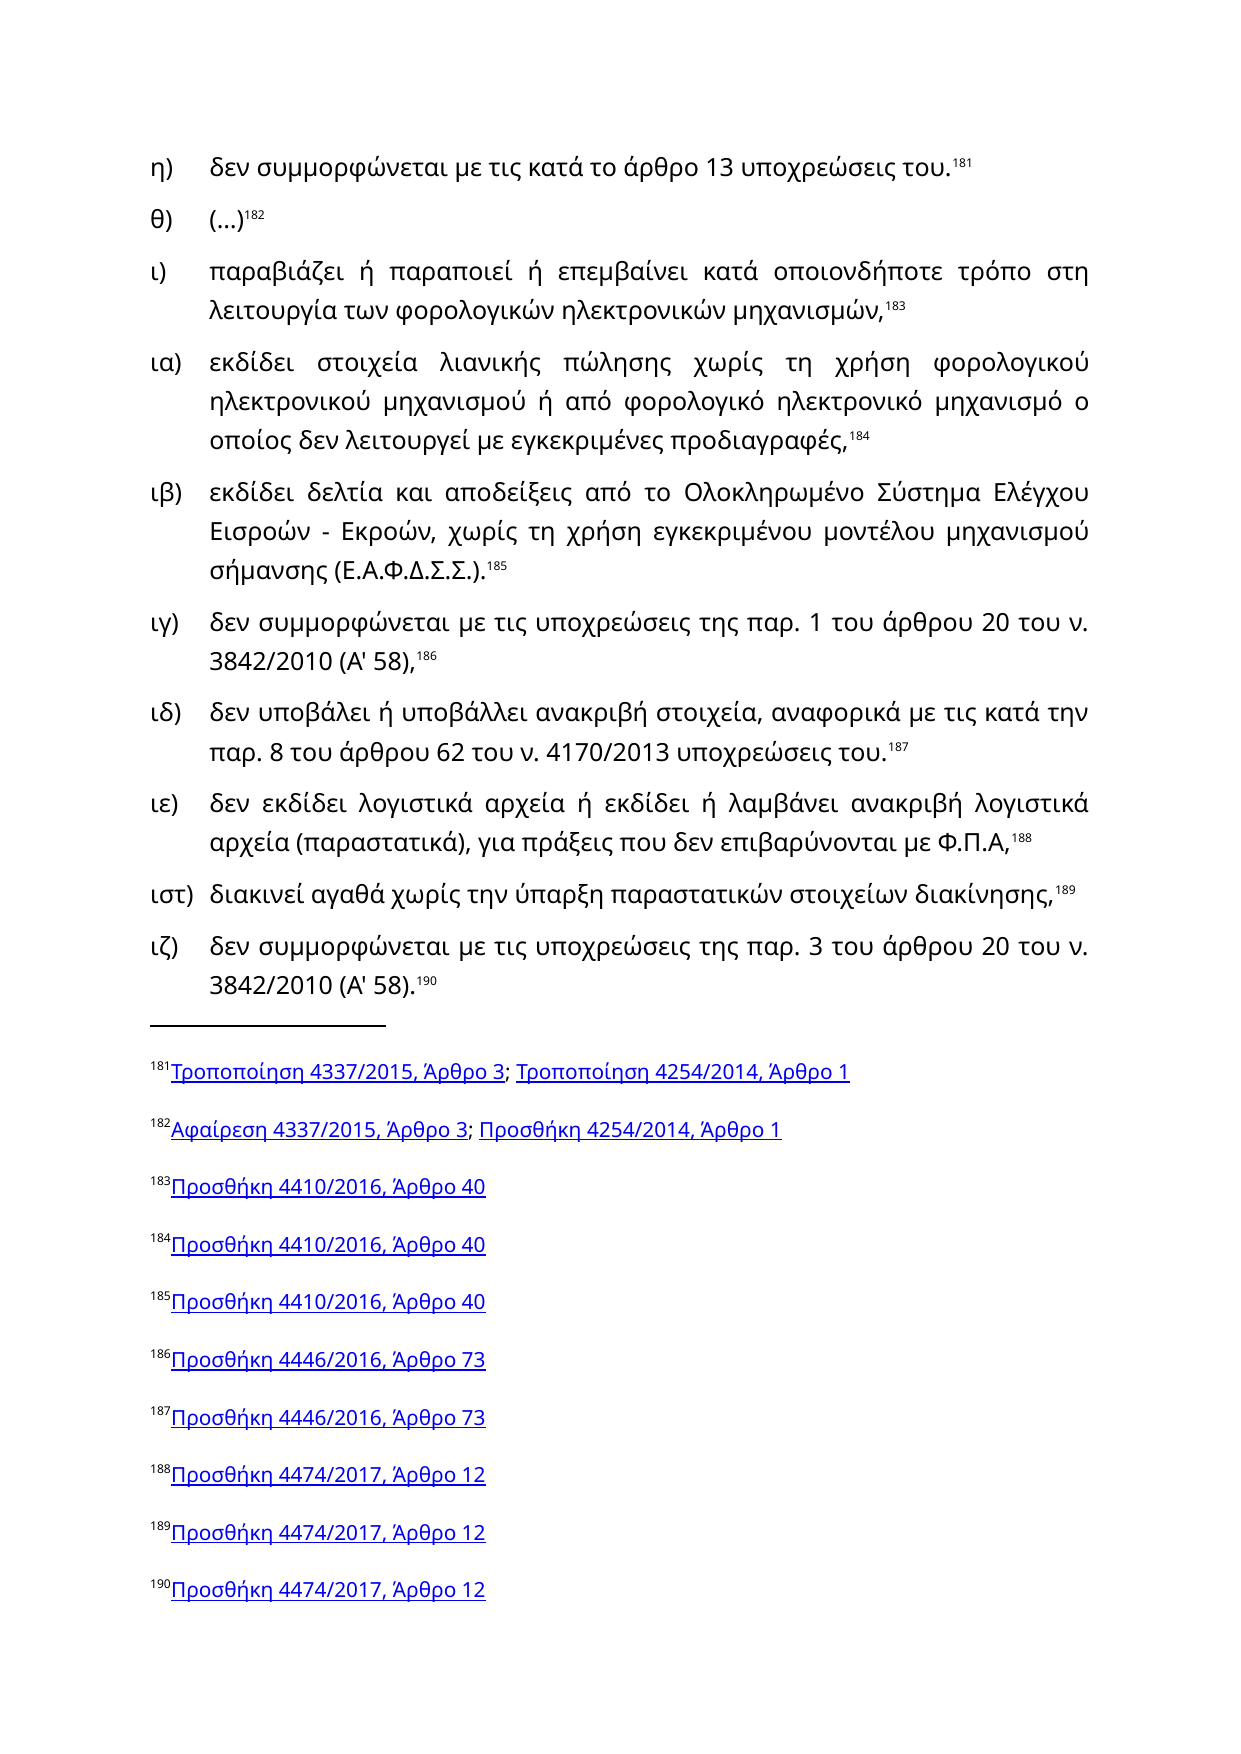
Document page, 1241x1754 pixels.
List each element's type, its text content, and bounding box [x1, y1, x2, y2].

text Αφαίρεση 4337/2015, Άρθρο 3; Προσθήκη 4254/2014, Άρθρο 1 [150, 1115, 1090, 1143]
text Προσθήκη 4474/2017, Άρθρο 12 [150, 1518, 1090, 1546]
list ιστ) διακινεί αγαθά χωρίς την ύπαρξη παραστατικών στοιχείων διακίνησης, [150, 877, 1090, 911]
text Προσθήκη 4446/2016, Άρθρο 73 [150, 1345, 1090, 1373]
list ι) παραβιάζει ή παραποιεί ή επεμβαίνει κατά οποιονδήποτε τρόπο στη λειτουργία των φορολογικών ηλεκτρονικών μηχανισμών, [150, 253, 1090, 327]
list θ) (…) [150, 202, 1090, 236]
list ιγ) δεν συμμορφώνεται με τις υποχρεώσεις της παρ. 1 του άρθρου 20 του ν. 3842/2010 (Α' 58), [150, 604, 1090, 677]
list ιζ) δεν συμμορφώνεται με τις υποχρεώσεις της παρ. 3 του άρθρου 20 του ν. 3842/2010 (Α' 58). [150, 928, 1090, 1002]
text Προσθήκη 4410/2016, Άρθρο 40 [150, 1230, 1090, 1258]
list ιε) δεν εκδίδει λογιστικά αρχεία ή εκδίδει ή λαμβάνει ανακριβή λογιστικά αρχεία (παραστατικά), για πράξεις που δεν επιβαρύνονται με Φ.Π.Α, [150, 786, 1090, 859]
list ιδ) δεν υποβάλει ή υποβάλλει ανακριβή στοιχεία, αναφορικά με τις κατά την παρ. 8 του άρθρου 62 του ν. 4170/2013 υποχρεώσεις του. [150, 695, 1090, 768]
list ιβ) εκδίδει δελτία και αποδείξεις από το Ολοκληρωμένο Σύστημα Ελέγχου Εισροών - Εκροών, χωρίς τη χρήση εγκεκριμένου μοντέλου μηχανισμού σήμανσης (Ε.Α.Φ.Δ.Σ.Σ.). [150, 474, 1090, 587]
text Προσθήκη 4474/2017, Άρθρο 12 [150, 1576, 1090, 1604]
text Προσθήκη 4410/2016, Άρθρο 40 [150, 1287, 1090, 1316]
text Τροποποίηση 4337/2015, Άρθρο 3; Τροποποίηση 4254/2014, Άρθρο 1 [150, 1057, 1090, 1086]
text Προσθήκη 4446/2016, Άρθρο 73 [150, 1403, 1090, 1431]
text Προσθήκη 4410/2016, Άρθρο 40 [150, 1172, 1090, 1201]
list η) δεν συμμορφώνεται με τις κατά το άρθρο 13 υποχρεώσεις του. [150, 150, 1090, 184]
text Προσθήκη 4474/2017, Άρθρο 12 [150, 1460, 1090, 1489]
list ια) εκδίδει στοιχεία λιανικής πώλησης χωρίς τη χρήση φορολογικού ηλεκτρονικού μηχανισμού ή από φορολογικό ηλεκτρονικό μηχανισμό ο οποίος δεν λειτουργεί με εγκεκριμένες προδιαγραφές, [150, 344, 1090, 457]
